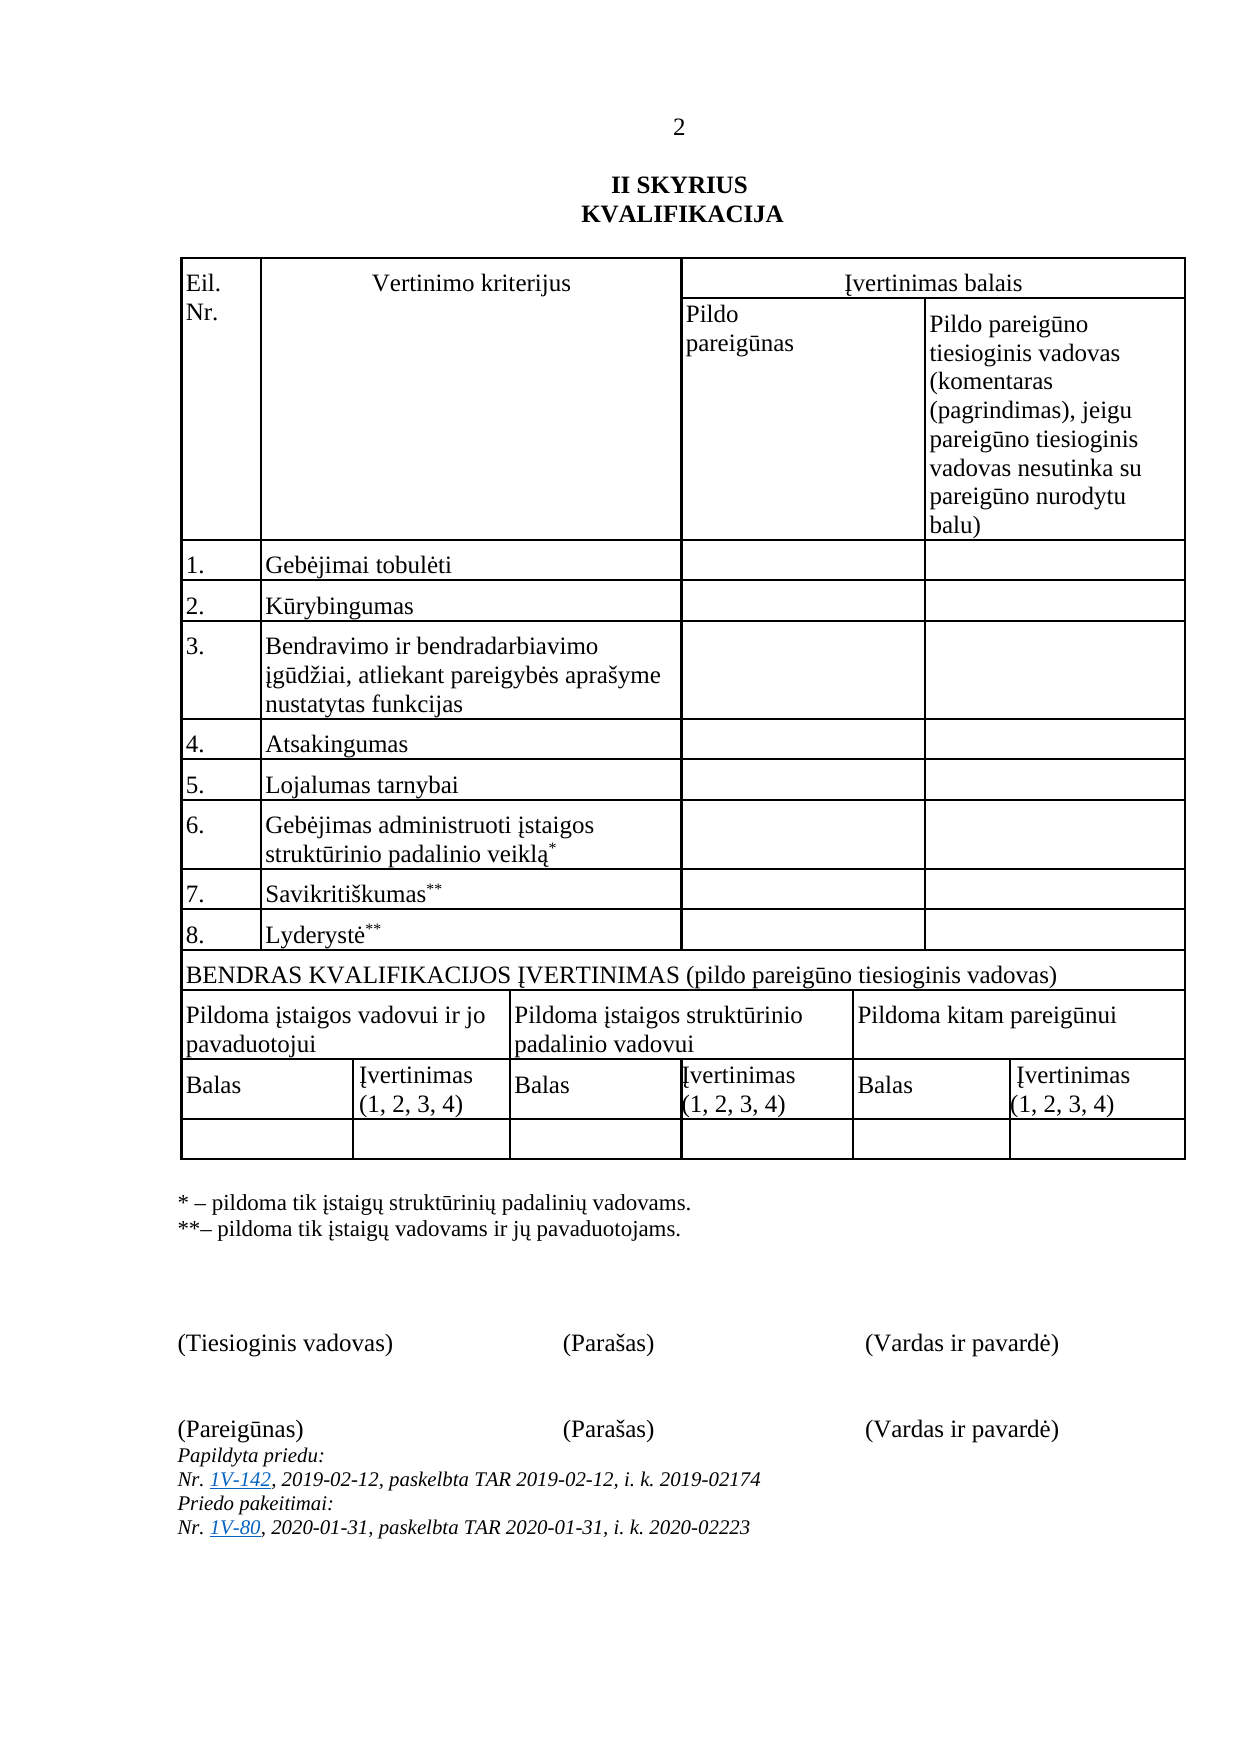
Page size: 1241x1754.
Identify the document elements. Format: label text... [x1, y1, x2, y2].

table_cell [926, 801, 1184, 868]
table_cell Pildoma įstaigos vadovui ir jo pavaduotojui [183, 991, 509, 1058]
table_cell Bendravimo ir bendradarbiavimo įgūdžiai, atliekant pareigybės aprašyme nustatytas funkcijas [262, 622, 680, 718]
table_header Eil. Nr. [183, 259, 260, 539]
text * – pildoma tik įstaigų struktūrinių padalinių vadovams. [177, 1189, 1181, 1215]
table_cell [511, 1120, 680, 1158]
table_cell 4. [183, 720, 260, 758]
table_cell Įvertinimas (1, 2, 3, 4) [1011, 1060, 1184, 1118]
table_cell Savikritiškumas** [262, 870, 680, 908]
table_cell Pildoma kitam pareigūnui [854, 991, 1184, 1058]
table_cell [183, 1120, 352, 1158]
table_cell [683, 1120, 852, 1158]
table_cell [926, 541, 1184, 579]
table_cell Balas [854, 1060, 1009, 1118]
table_cell Lyderystė** [262, 910, 680, 948]
table_cell [926, 910, 1184, 948]
table_cell BENDRAS KVALIFIKACIJOS ĮVERTINIMAS (pildo pareigūno tiesioginis vadovas) [183, 951, 1184, 989]
table_cell [683, 581, 924, 620]
table_header Vertinimo kriterijus [262, 259, 680, 539]
table_cell [354, 1120, 509, 1158]
text Priedo pakeitimai: [177, 1491, 1181, 1515]
table_cell Atsakingumas [262, 720, 680, 758]
table_cell [683, 622, 924, 718]
table_cell [926, 581, 1184, 620]
table_cell [1011, 1120, 1184, 1158]
table_cell 8. [183, 910, 260, 948]
table_cell Gebėjimai tobulėti [262, 541, 680, 579]
table_cell 1. [183, 541, 260, 579]
table_cell [926, 720, 1184, 758]
table_cell Balas [511, 1060, 680, 1118]
table_cell Pildo pareigūnas [683, 299, 924, 539]
text Nr. 1V-142, 2019-02-12, paskelbta TAR 2019-02-12, i. k. 2019-02174 [177, 1467, 1181, 1491]
table_cell 6. [183, 801, 260, 868]
table_cell [683, 541, 924, 579]
table_header Įvertinimas balais [683, 259, 1184, 297]
table_cell [926, 622, 1184, 718]
text (Tiesioginis vadovas) (Parašas) (Vardas ir pavardė) [177, 1328, 1181, 1357]
table_cell Pildo pareigūno tiesioginis vadovas (komentaras (pagrindimas), jeigu pareigūno tiesioginis vadovas nesutinka su pareigūno nurodytu balu) [926, 299, 1184, 539]
table_cell Pildoma įstaigos struktūrinio padalinio vadovui [511, 991, 852, 1058]
table_cell [926, 870, 1184, 908]
table_cell Kūrybingumas [262, 581, 680, 620]
table_cell [926, 760, 1184, 798]
table_cell [683, 870, 924, 908]
table_cell 2. [183, 581, 260, 620]
table_cell Įvertinimas (1, 2, 3, 4) [354, 1060, 509, 1118]
table_cell 7. [183, 870, 260, 908]
table_cell [854, 1120, 1009, 1158]
text Nr. 1V-80, 2020-01-31, paskelbta TAR 2020-01-31, i. k. 2020-02223 [177, 1515, 1181, 1539]
text KVALIFIKACIJA [177, 199, 1181, 228]
table_cell [683, 760, 924, 798]
table_cell 3. [183, 622, 260, 718]
table_cell Gebėjimas administruoti įstaigos struktūrinio padalinio veiklą* [262, 801, 680, 868]
text **– pildoma tik įstaigų vadovams ir jų pavaduotojams. [177, 1215, 1181, 1242]
table_cell 5. [183, 760, 260, 798]
text Papildyta priedu: [177, 1443, 1181, 1467]
table_cell Lojalumas tarnybai [262, 760, 680, 798]
table_cell Balas [183, 1060, 352, 1118]
table_cell [683, 801, 924, 868]
text (Pareigūnas) (Parašas) (Vardas ir pavardė) [177, 1414, 1181, 1443]
table_cell [683, 720, 924, 758]
text II SKYRIUS [177, 171, 1181, 199]
table_cell [683, 910, 924, 948]
table_cell Įvertinimas (1, 2, 3, 4) [683, 1060, 852, 1118]
